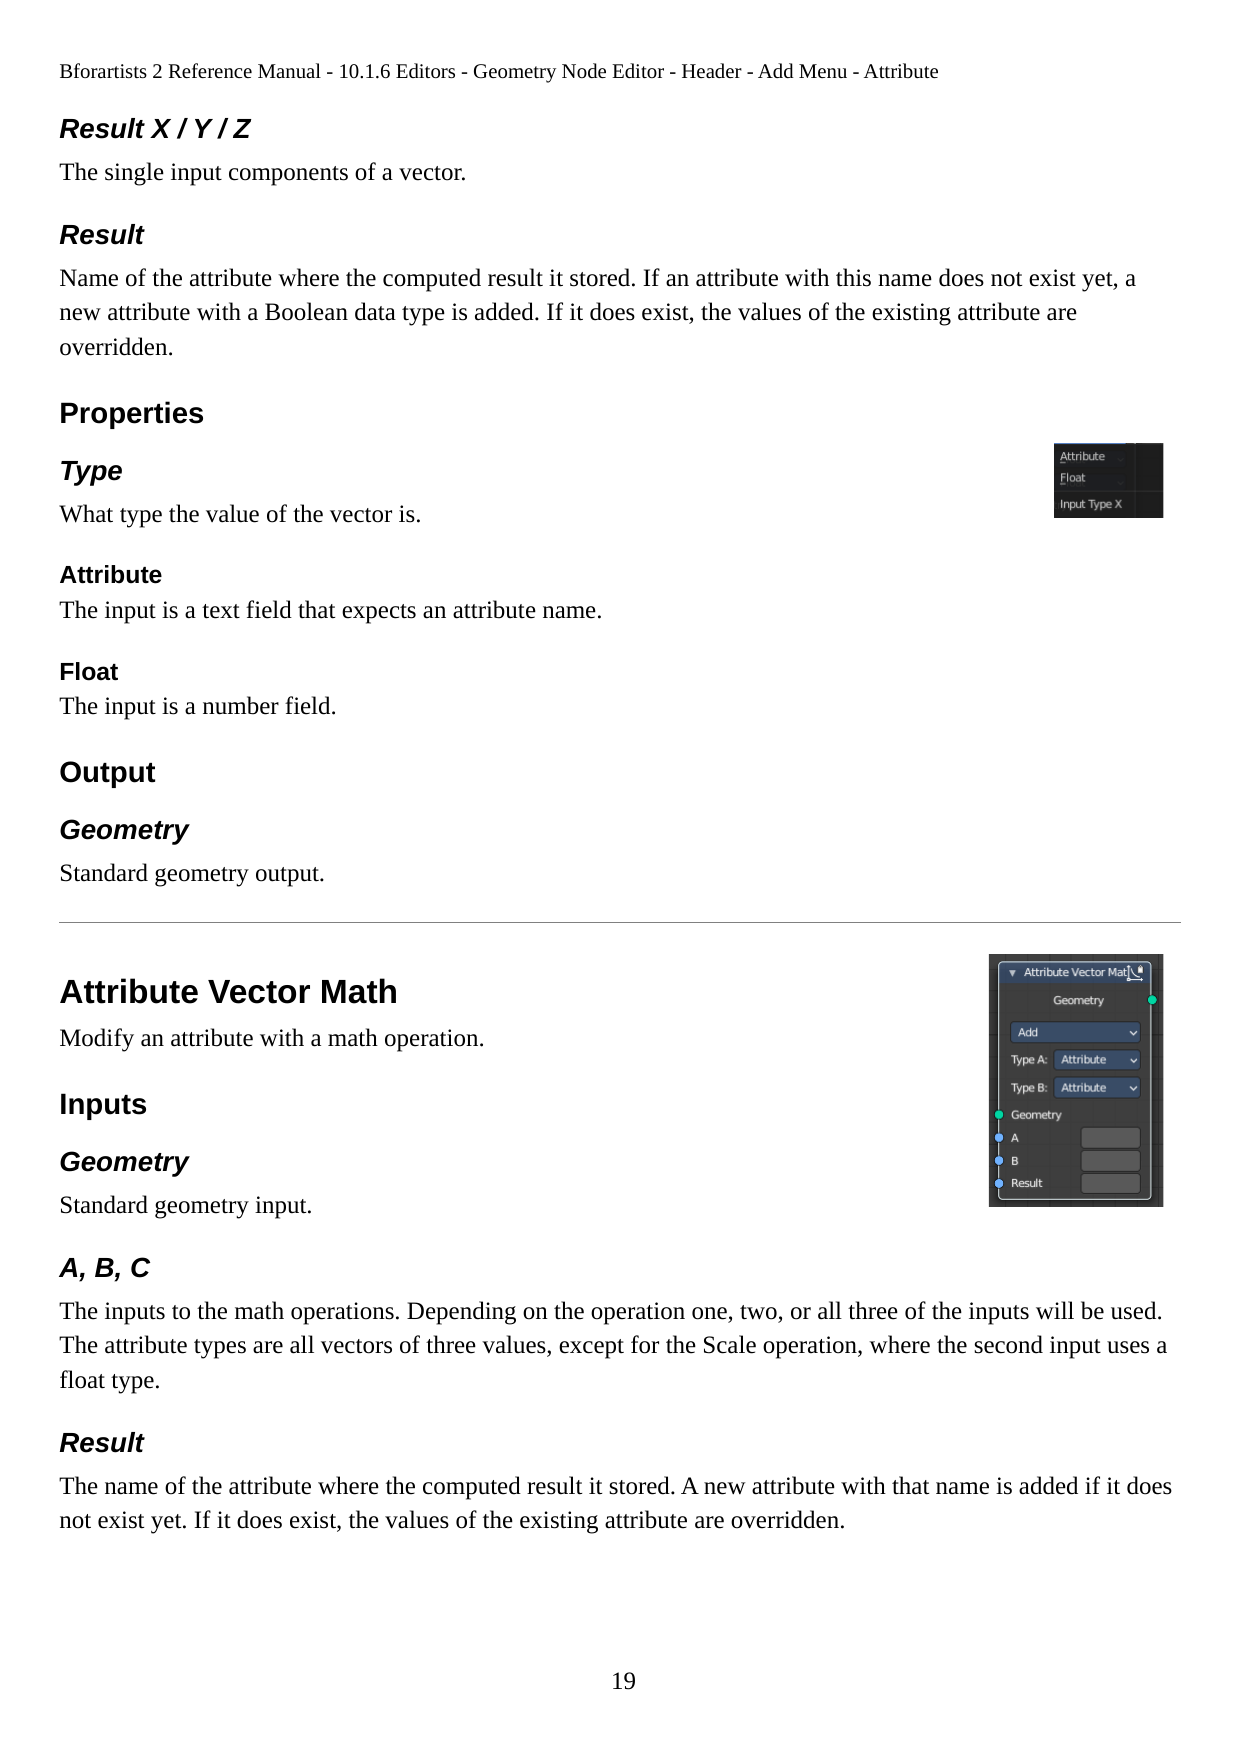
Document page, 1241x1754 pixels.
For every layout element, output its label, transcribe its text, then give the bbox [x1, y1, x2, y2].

subtitle [1164, 1087, 1181, 1121]
subtitle Result X / Y / Z [59, 113, 1181, 144]
subtitle Properties [59, 396, 1181, 429]
subtitle Geometry [59, 1146, 988, 1178]
text The single input components of a vector. [59, 157, 1181, 186]
subtitle Float [59, 657, 1181, 685]
text Standard geometry input. [59, 1190, 1181, 1219]
text Name of the attribute where the computed result it stored. If an attribute with this name does not exist yet, a new attribute with a Boolean data type is added. If it does exist, the values of the existing attribute are overridden. [59, 263, 1181, 361]
subtitle Attribute [59, 560, 1181, 589]
subtitle [1164, 1146, 1181, 1178]
subtitle Result [59, 1427, 1181, 1458]
text Modify an attribute with a math operation. [59, 1023, 988, 1052]
subtitle Geometry [59, 814, 1181, 846]
subtitle [1164, 972, 1181, 1011]
text The inputs to the math operations. Depending on the operation one, two, or all three of the inputs will be used. The attribute types are all vectors of three values, except for the Scale operation, where the second input uses a float type. [59, 1296, 1181, 1394]
subtitle A, B, C [59, 1252, 1181, 1283]
subtitle Attribute Vector Math [59, 972, 988, 1011]
subtitle Output [59, 755, 1181, 789]
text Standard geometry output. [59, 858, 1181, 887]
text The input is a number field. [59, 691, 1181, 720]
text The name of the attribute where the computed result it stored. A new attribute with that name is added if it does not exist yet. If it does exist, the values of the existing attribute are overridden. [59, 1471, 1181, 1534]
text What type the value of the vector is. [59, 499, 1181, 527]
subtitle Result [59, 218, 1181, 250]
subtitle [1164, 454, 1181, 486]
text The input is a text field that expects an attribute name. [59, 595, 1181, 624]
subtitle Inputs [59, 1087, 988, 1121]
picture [1054, 443, 1164, 518]
subtitle Type [59, 454, 1054, 486]
picture [988, 954, 1164, 1207]
